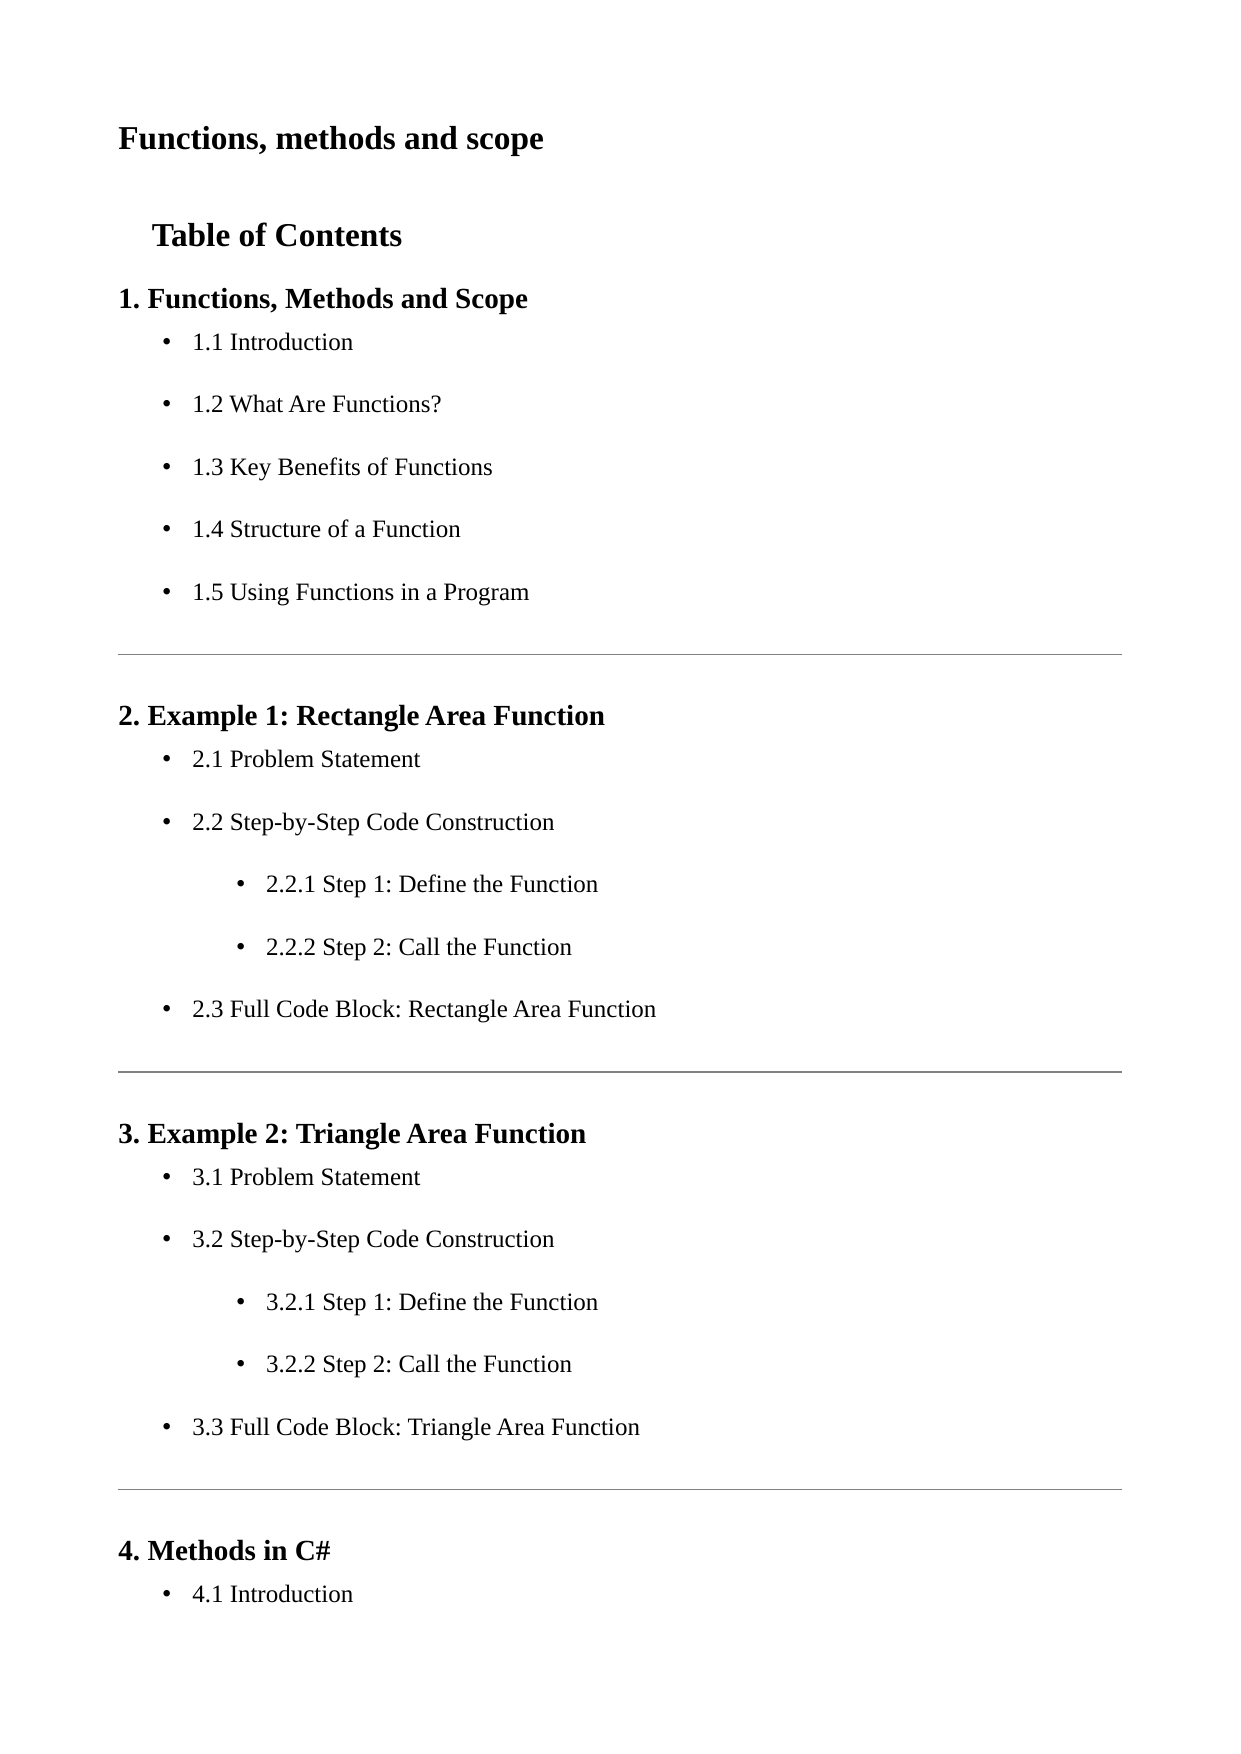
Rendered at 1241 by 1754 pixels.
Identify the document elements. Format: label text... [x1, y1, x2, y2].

subtitle 📑 Table of Contents [118, 216, 1122, 254]
list 2.2 Step-by-Step Code Construction [162, 807, 1122, 836]
list 2.3 Full Code Block: Rectangle Area Function [162, 994, 1122, 1023]
list 3.2.2 Step 2: Call the Function [236, 1349, 1122, 1378]
list 3.2 Step-by-Step Code Construction [162, 1224, 1122, 1253]
list 1.5 Using Functions in a Program [162, 577, 1122, 606]
subtitle 1. Functions, Methods and Scope [118, 281, 1122, 314]
subtitle 4. Methods in C# [118, 1533, 1122, 1567]
list 3.2.1 Step 1: Define the Function [236, 1287, 1122, 1316]
list 4.1 Introduction [162, 1579, 1122, 1608]
list 2.1 Problem Statement [162, 744, 1122, 773]
list 1.4 Structure of a Function [162, 514, 1122, 543]
list 3.1 Problem Statement [162, 1162, 1122, 1191]
list 1.1 Introduction [162, 327, 1122, 356]
list 3.3 Full Code Block: Triangle Area Function [162, 1412, 1122, 1441]
subtitle 2. Example 1: Rectangle Area Function [118, 698, 1122, 732]
subtitle 3. Example 2: Triangle Area Function [118, 1116, 1122, 1149]
list 1.2 What Are Functions? [162, 389, 1122, 418]
list 2.2.1 Step 1: Define the Function [236, 869, 1122, 898]
text Functions, methods and scope [118, 118, 1122, 156]
list 1.3 Key Benefits of Functions [162, 452, 1122, 481]
list 2.2.2 Step 2: Call the Function [236, 932, 1122, 961]
